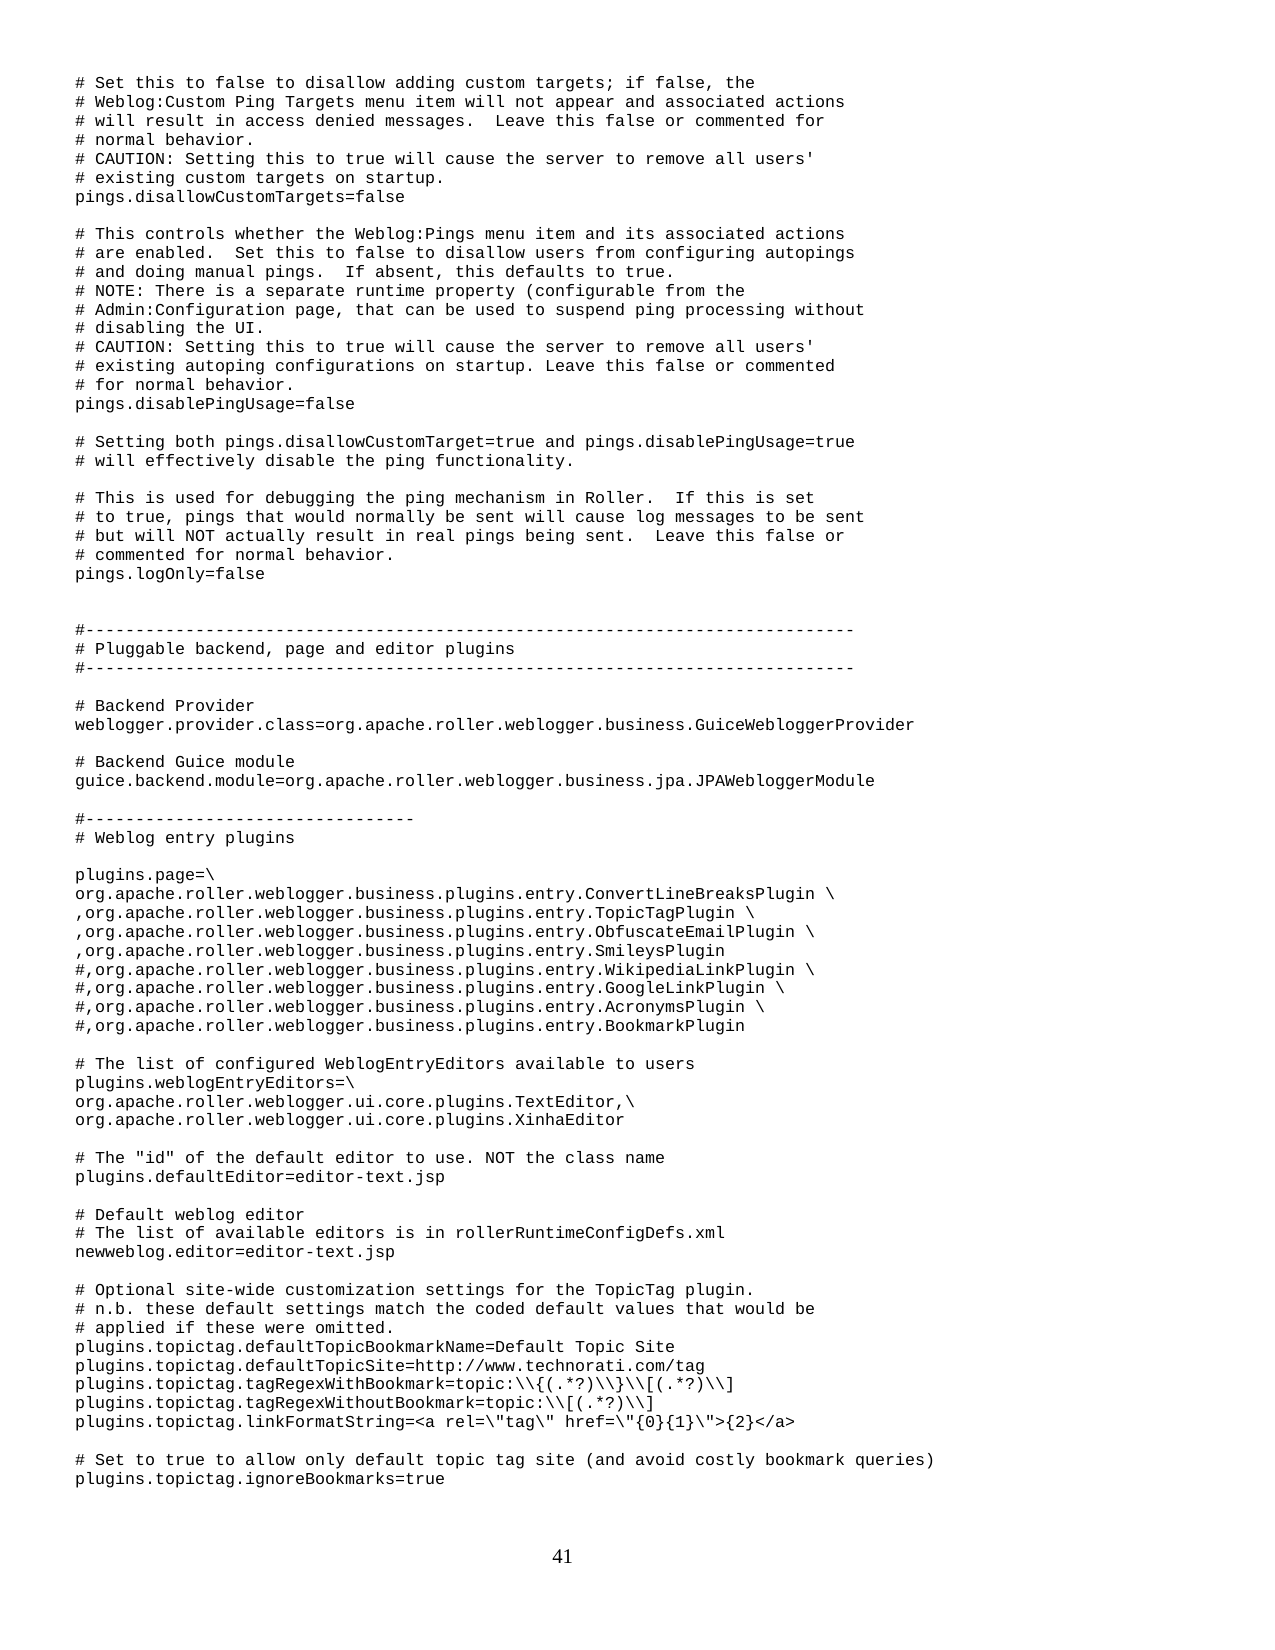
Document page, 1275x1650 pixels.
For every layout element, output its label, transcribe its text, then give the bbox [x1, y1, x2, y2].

text # The "id" of the default editor to use. NOT the class name [75, 1150, 1200, 1168]
text # Setting both pings.disallowCustomTarget=true and pings.disablePingUsage=true [75, 433, 1200, 452]
text # Backend Guice module [75, 754, 1200, 773]
text # disabling the UI. [75, 320, 1200, 339]
text # to true, pings that would normally be sent will cause log messages to be sent [75, 509, 1200, 527]
text # for normal behavior. [75, 377, 1200, 396]
text #,org.apache.roller.weblogger.business.plugins.entry.AcronymsPlugin \ [75, 999, 1200, 1018]
text #----------------------------------------------------------------------------- [75, 622, 1200, 641]
text # will effectively disable the ping functionality. [75, 452, 1200, 471]
text # Weblog:Custom Ping Targets menu item will not appear and associated actions [75, 94, 1200, 113]
text # CAUTION: Setting this to true will cause the server to remove all users' [75, 150, 1200, 169]
text #--------------------------------- [75, 810, 1200, 829]
text plugins.topictag.defaultTopicSite=http://www.technorati.com/tag [75, 1357, 1200, 1376]
text org.apache.roller.weblogger.ui.core.plugins.TextEditor,\ [75, 1093, 1200, 1112]
text # commented for normal behavior. [75, 546, 1200, 565]
text org.apache.roller.weblogger.business.plugins.entry.ConvertLineBreaksPlugin \ [75, 886, 1200, 904]
text # Default weblog editor [75, 1206, 1200, 1225]
text org.apache.roller.weblogger.ui.core.plugins.XinhaEditor [75, 1112, 1200, 1131]
text # This controls whether the Weblog:Pings menu item and its associated actions [75, 226, 1200, 245]
text newweblog.editor=editor-text.jsp [75, 1244, 1200, 1263]
text #----------------------------------------------------------------------------- [75, 659, 1200, 678]
text # Set this to false to disallow adding custom targets; if false, the [75, 75, 1200, 94]
text # Weblog entry plugins [75, 829, 1200, 848]
text pings.disablePingUsage=false [75, 396, 1200, 414]
text # existing custom targets on startup. [75, 169, 1200, 188]
text ,org.apache.roller.weblogger.business.plugins.entry.TopicTagPlugin \ [75, 904, 1200, 923]
text plugins.topictag.tagRegexWithoutBookmark=topic:\\[(.*?)\\] [75, 1395, 1200, 1414]
text ,org.apache.roller.weblogger.business.plugins.entry.ObfuscateEmailPlugin \ [75, 923, 1200, 942]
text # n.b. these default settings match the coded default values that would be [75, 1301, 1200, 1319]
text #,org.apache.roller.weblogger.business.plugins.entry.WikipediaLinkPlugin \ [75, 961, 1200, 980]
text # Pluggable backend, page and editor plugins [75, 641, 1200, 659]
text ,org.apache.roller.weblogger.business.plugins.entry.SmileysPlugin [75, 942, 1200, 961]
text plugins.topictag.defaultTopicBookmarkName=Default Topic Site [75, 1338, 1200, 1357]
text plugins.topictag.linkFormatString=<a rel=\"tag\" href=\"{0}{1}\">{2}</a> [75, 1414, 1200, 1432]
text # This is used for debugging the ping mechanism in Roller. If this is set [75, 490, 1200, 509]
text # normal behavior. [75, 132, 1200, 150]
text weblogger.provider.class=org.apache.roller.weblogger.business.GuiceWebloggerProvider [75, 716, 1200, 735]
text # Set to true to allow only default topic tag site (and avoid costly bookmark queries) [75, 1451, 1200, 1470]
text plugins.defaultEditor=editor-text.jsp [75, 1168, 1200, 1187]
text # existing autoping configurations on startup. Leave this false or commented [75, 358, 1200, 377]
text # are enabled. Set this to false to disallow users from configuring autopings [75, 245, 1200, 263]
text # Backend Provider [75, 697, 1200, 716]
text # Admin:Configuration page, that can be used to suspend ping processing without [75, 301, 1200, 320]
text # applied if these were omitted. [75, 1319, 1200, 1338]
text plugins.topictag.ignoreBookmarks=true [75, 1470, 1200, 1489]
text # but will NOT actually result in real pings being sent. Leave this false or [75, 527, 1200, 546]
text # Optional site-wide customization settings for the TopicTag plugin. [75, 1282, 1200, 1301]
text # CAUTION: Setting this to true will cause the server to remove all users' [75, 339, 1200, 358]
text #,org.apache.roller.weblogger.business.plugins.entry.GoogleLinkPlugin \ [75, 980, 1200, 999]
text plugins.page=\ [75, 867, 1200, 886]
text pings.disallowCustomTargets=false [75, 188, 1200, 207]
text # NOTE: There is a separate runtime property (configurable from the [75, 282, 1200, 301]
text pings.logOnly=false [75, 565, 1200, 584]
text # The list of configured WeblogEntryEditors available to users [75, 1055, 1200, 1074]
text # will result in access denied messages. Leave this false or commented for [75, 113, 1200, 132]
text # The list of available editors is in rollerRuntimeConfigDefs.xml [75, 1225, 1200, 1244]
text #,org.apache.roller.weblogger.business.plugins.entry.BookmarkPlugin [75, 1018, 1200, 1037]
text plugins.weblogEntryEditors=\ [75, 1074, 1200, 1093]
text plugins.topictag.tagRegexWithBookmark=topic:\\{(.*?)\\}\\[(.*?)\\] [75, 1376, 1200, 1395]
text guice.backend.module=org.apache.roller.weblogger.business.jpa.JPAWebloggerModule [75, 773, 1200, 791]
text # and doing manual pings. If absent, this defaults to true. [75, 263, 1200, 282]
